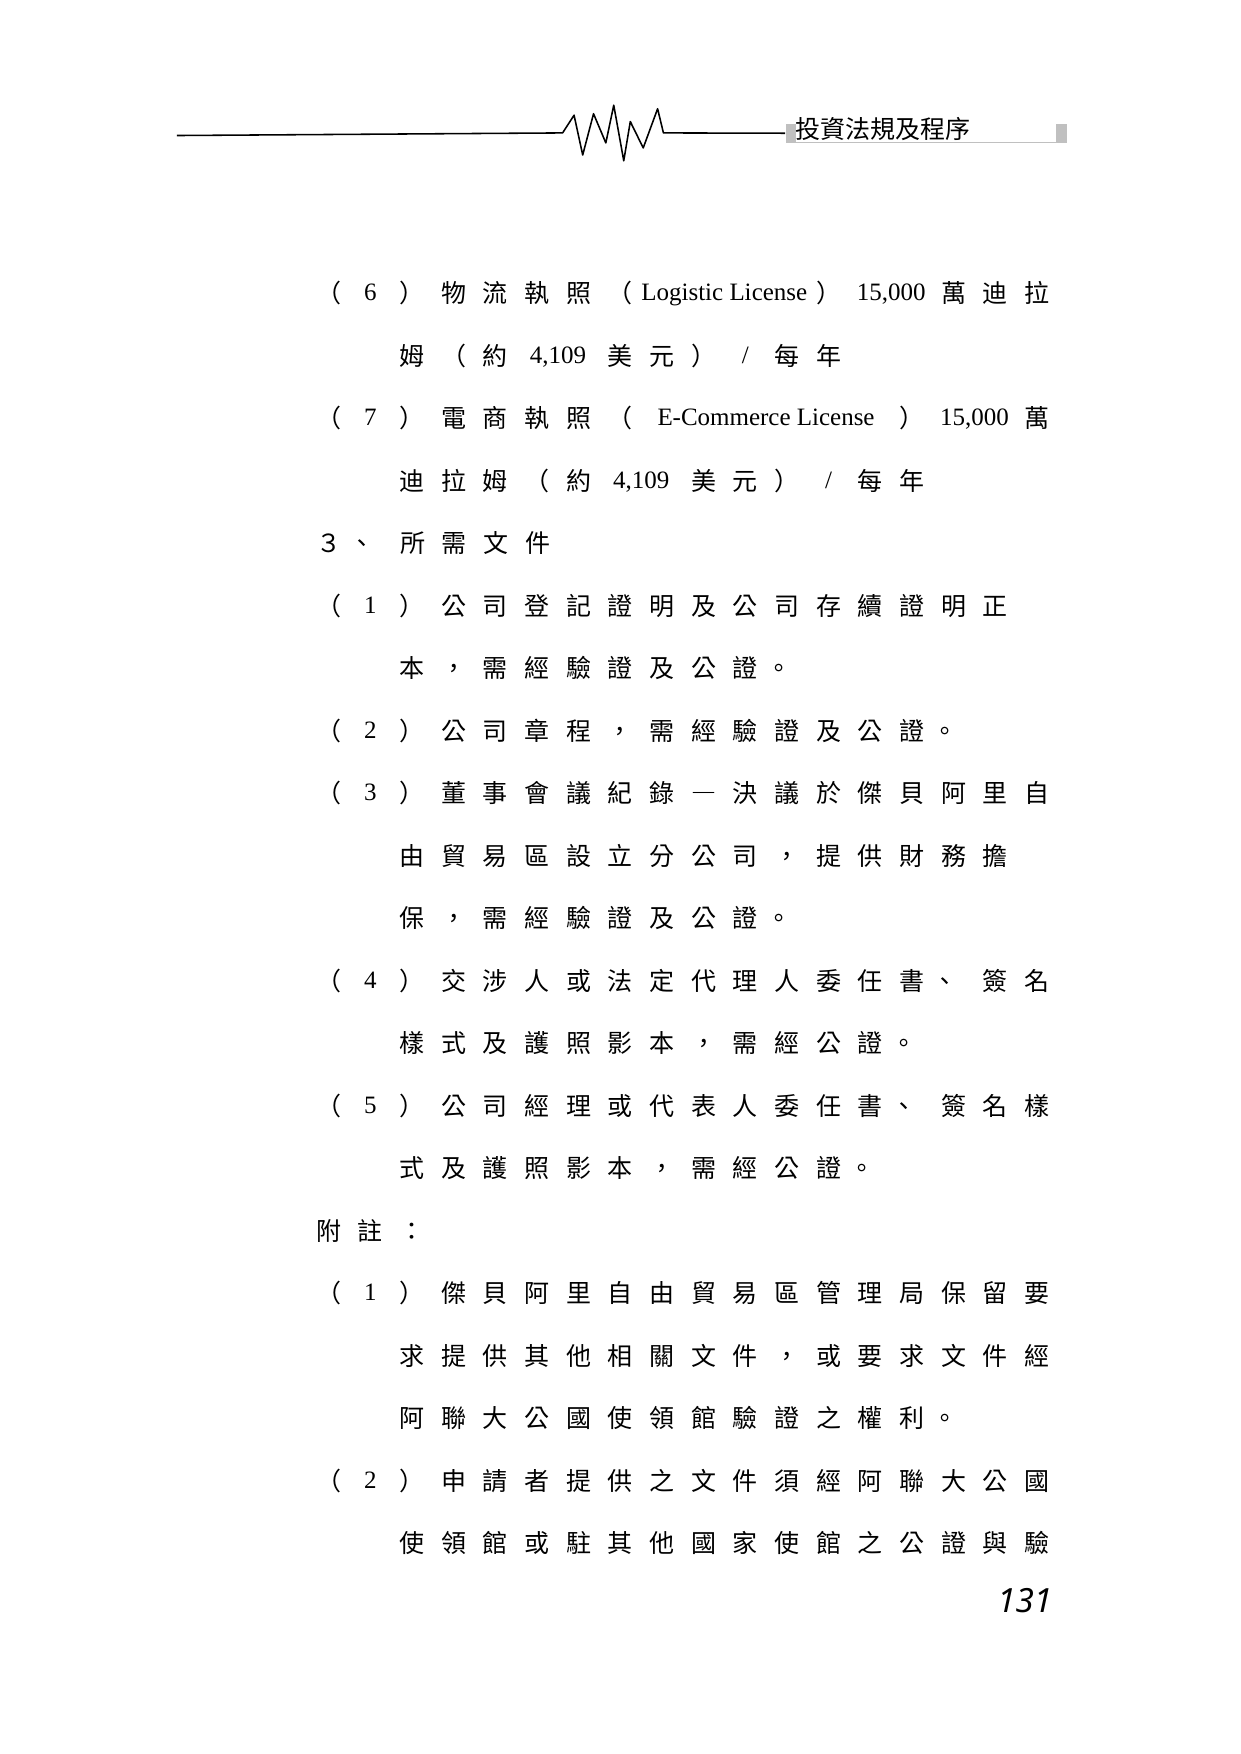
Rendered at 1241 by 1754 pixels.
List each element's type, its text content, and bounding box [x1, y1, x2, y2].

text 附註： [306, 1188, 1058, 1250]
text （2）申請者提供之文件須經阿聯大公國使領館或駐其他國家使館之公證與驗 [306, 1438, 1058, 1563]
text （1）傑貝阿里自由貿易區管理局保留要求提供其他相關文件，或要求文件經阿聯大公國使領館驗證之權利。 [306, 1250, 1058, 1438]
text （3）董事會議紀錄—決議於傑貝阿里自由貿易區設立分公司，提供財務擔保，需經驗證及公證。 [306, 750, 1058, 938]
text （1）公司登記證明及公司存續證明正本，需經驗證及公證。 [306, 563, 1058, 688]
text （2）公司章程，需經驗證及公證。 [306, 688, 1058, 750]
text （7）電商執照（E-Commerce License）15,000萬迪拉姆（約4,109美元）/每年 [306, 375, 1058, 500]
text ３、所需文件 [281, 500, 1058, 563]
text （4）交涉人或法定代理人委任書、簽名樣式及護照影本，需經公證。 [306, 938, 1058, 1063]
text （5）公司經理或代表人委任書、簽名樣式及護照影本，需經公證。 [306, 1063, 1058, 1188]
text （6）物流執照（Logistic License）15,000萬迪拉姆（約4,109美元）/每年 [306, 250, 1058, 375]
